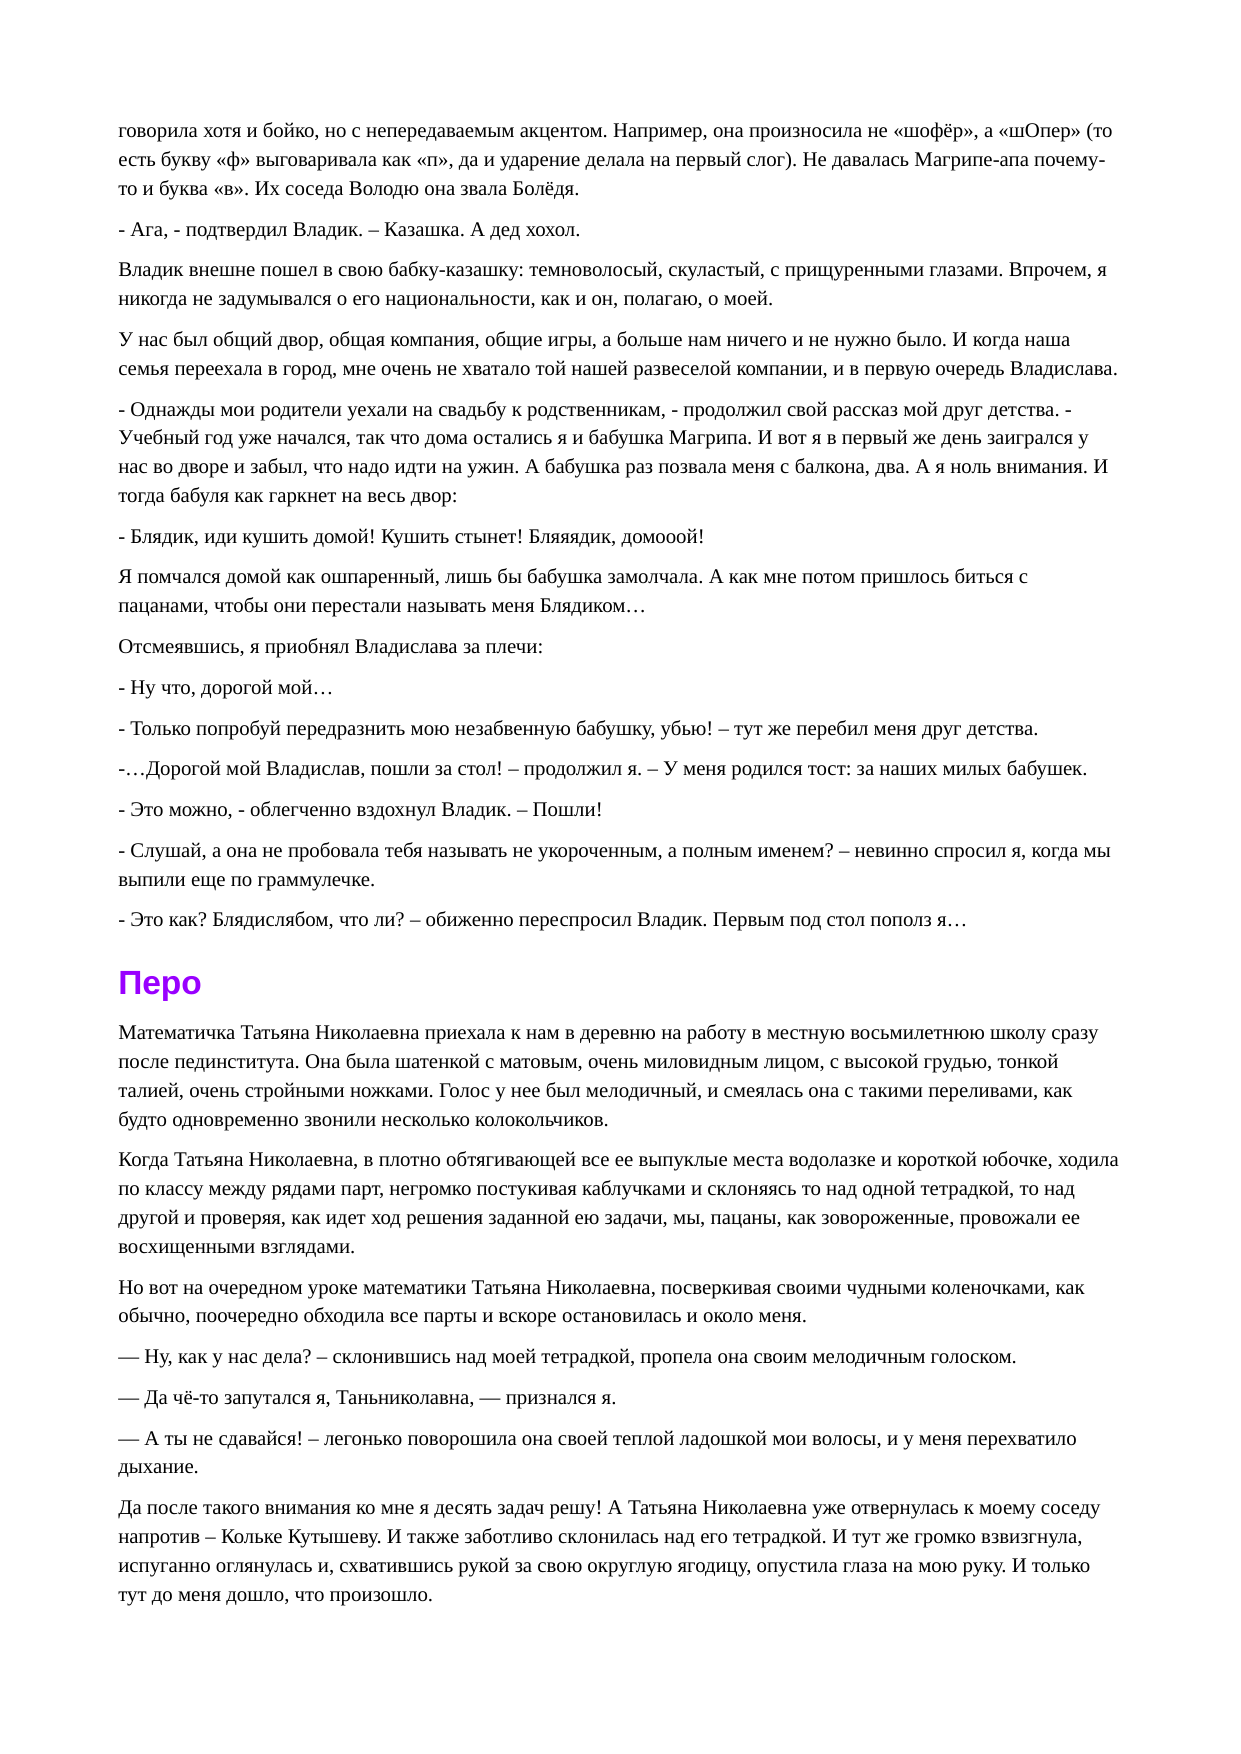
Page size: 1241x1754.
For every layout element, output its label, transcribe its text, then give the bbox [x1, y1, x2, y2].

text — Ну, как у нас дела? – склонившись над моей тетрадкой, пропела она своим мелодичным голоском. [118, 1344, 1122, 1368]
text Математичка Татьяна Николаевна приехала к нам в деревню на работу в местную восьмилетнюю школу сразу после пединститута. Она была шатенкой с матовым, очень миловидным лицом, с высокой грудью, тонкой талией, очень стройными ножками. Голос у нее был мелодичный, и смеялась она с такими переливами, как будто одновременно звонили несколько колокольчиков. [118, 1020, 1122, 1131]
text — А ты не сдавайся! – легонько поворошила она своей теплой ладошкой мои волосы, и у меня перехватило дыхание. [118, 1426, 1122, 1478]
text - Ну что, дорогой мой… [118, 675, 1122, 699]
text Да после такого внимания ко мне я десять задач решу! А Татьяна Николаевна уже отвернулась к моему соседу напротив – Кольке Кутышеву. И также заботливо склонилась над его тетрадкой. И тут же громко взвизгнула, испуганно оглянулась и, схватившись рукой за свою округлую ягодицу, опустила глаза на мою руку. И только тут до меня дошло, что произошло. [118, 1495, 1122, 1606]
text говорила хотя и бойко, но с непередаваемым акцентом. Например, она произносила не «шофёр», а «шОпер» (то есть букву «ф» выговаривала как «п», да и ударение делала на первый слог). Не давалась Магрипе-апа почему-то и буква «в». Их соседа Володю она звала Болёдя. [118, 118, 1122, 200]
text — Да чё-то запутался я, Таньниколавна, — признался я. [118, 1385, 1122, 1409]
text - Однажды мои родители уехали на свадьбу к родственникам, - продолжил свой рассказ мой друг детства. - Учебный год уже начался, так что дома остались я и бабушка Магрипа. И вот я в первый же день заигрался у нас во дворе и забыл, что надо идти на ужин. А бабушка раз позвала меня с балкона, два. А я ноль внимания. И тогда бабуля как гаркнет на весь двор: [118, 396, 1122, 507]
text - Слушай, а она не пробовала тебя называть не укороченным, а полным именем? – невинно спросил я, когда мы выпили еще по граммулечке. [118, 838, 1122, 891]
text Но вот на очередном уроке математики Татьяна Николаевна, посверкивая своими чудными коленочками, как обычно, поочередно обходила все парты и вскоре остановилась и около меня. [118, 1274, 1122, 1327]
text Когда Татьяна Николаевна, в плотно обтягивающей все ее выпуклые места водолазке и короткой юбочке, ходила по классу между рядами парт, негромко постукивая каблучками и склоняясь то над одной тетрадкой, то над другой и проверяя, как идет ход решения заданной ею задачи, мы, пацаны, как зовороженные, провожали ее восхищенными взглядами. [118, 1147, 1122, 1258]
text -…Дорогой мой Владислав, пошли за стол! – продолжил я. – У меня родился тост: за наших милых бабушек. [118, 756, 1122, 780]
text - Только попробуй передразнить мою незабвенную бабушку, убью! – тут же перебил меня друг детства. [118, 716, 1122, 739]
text - Это можно, - облегченно вздохнул Владик. – Пошли! [118, 797, 1122, 821]
text - Ага, - подтвердил Владик. – Казашка. А дед хохол. [118, 217, 1122, 241]
text Отсмеявшись, я приобнял Владислава за плечи: [118, 634, 1122, 658]
text - Блядик, иди кушить домой! Кушить стынет! Бляяядик, домооой! [118, 524, 1122, 548]
subtitle Перо [118, 963, 1122, 1002]
text Владик внешне пошел в свою бабку-казашку: темноволосый, скуластый, с прищуренными глазами. Впрочем, я никогда не задумывался о его национальности, как и он, полагаю, о моей. [118, 257, 1122, 310]
text Я помчался домой как ошпаренный, лишь бы бабушка замолчала. А как мне потом пришлось биться с пацанами, чтобы они перестали называть меня Блядиком… [118, 564, 1122, 617]
text - Это как? Блядислябом, что ли? – обиженно переспросил Владик. Первым под стол пополз я… [118, 907, 1122, 931]
text У нас был общий двор, общая компания, общие игры, а больше нам ничего и не нужно было. И когда наша семья переехала в город, мне очень не хватало той нашей развеселой компании, и в первую очередь Владислава. [118, 327, 1122, 380]
